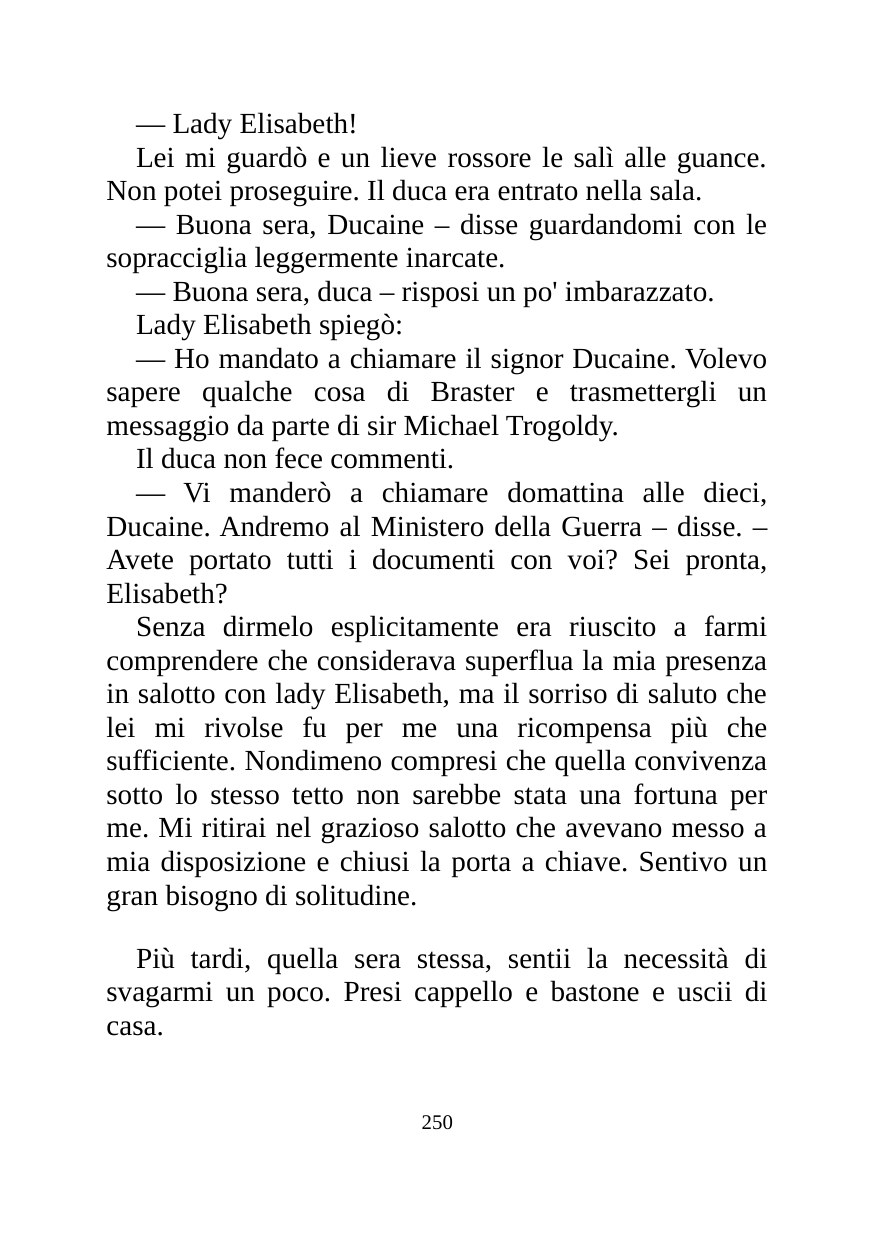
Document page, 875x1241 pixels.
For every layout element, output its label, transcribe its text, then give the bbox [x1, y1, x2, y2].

text — Lady Elisabeth! [106, 106, 768, 140]
text — Buona sera, duca – risposi un po' imbarazzato. [106, 274, 768, 307]
text Senza dirmelo esplicitamente era riuscito a farmi comprendere che considerava superflua la mia presenza in salotto con lady Elisabeth, ma il sorriso di saluto che lei mi rivolse fu per me una ricompensa più che sufficiente. Nondimeno compresi che quella convivenza sotto lo stesso tetto non sarebbe stata una fortuna per me. Mi ritirai nel grazioso salotto che avevano messo a mia disposizione e chiusi la porta a chiave. Sentivo un gran bisogno di solitudine. [106, 609, 768, 911]
text — Ho mandato a chiamare il signor Ducaine. Volevo sapere qualche cosa di Braster e trasmettergli un messaggio da parte di sir Michael Trogoldy. [106, 341, 768, 442]
text Il duca non fece commenti. [106, 442, 768, 475]
text Più tardi, quella sera stessa, sentii la necessità di svagarmi un poco. Presi cappello e bastone e uscii di casa. [106, 941, 768, 1041]
text Lei mi guardò e un lieve rossore le salì alle guance. Non potei proseguire. Il duca era entrato nella sala. [106, 140, 768, 207]
text Lady Elisabeth spiegò: [106, 307, 768, 341]
text — Vi manderò a chiamare domattina alle dieci, Ducaine. Andremo al Ministero della Guerra – disse. – Avete portato tutti i documenti con voi? Sei pronta, Elisabeth? [106, 475, 768, 609]
text — Buona sera, Ducaine – disse guardandomi con le sopracciglia leggermente inarcate. [106, 207, 768, 274]
